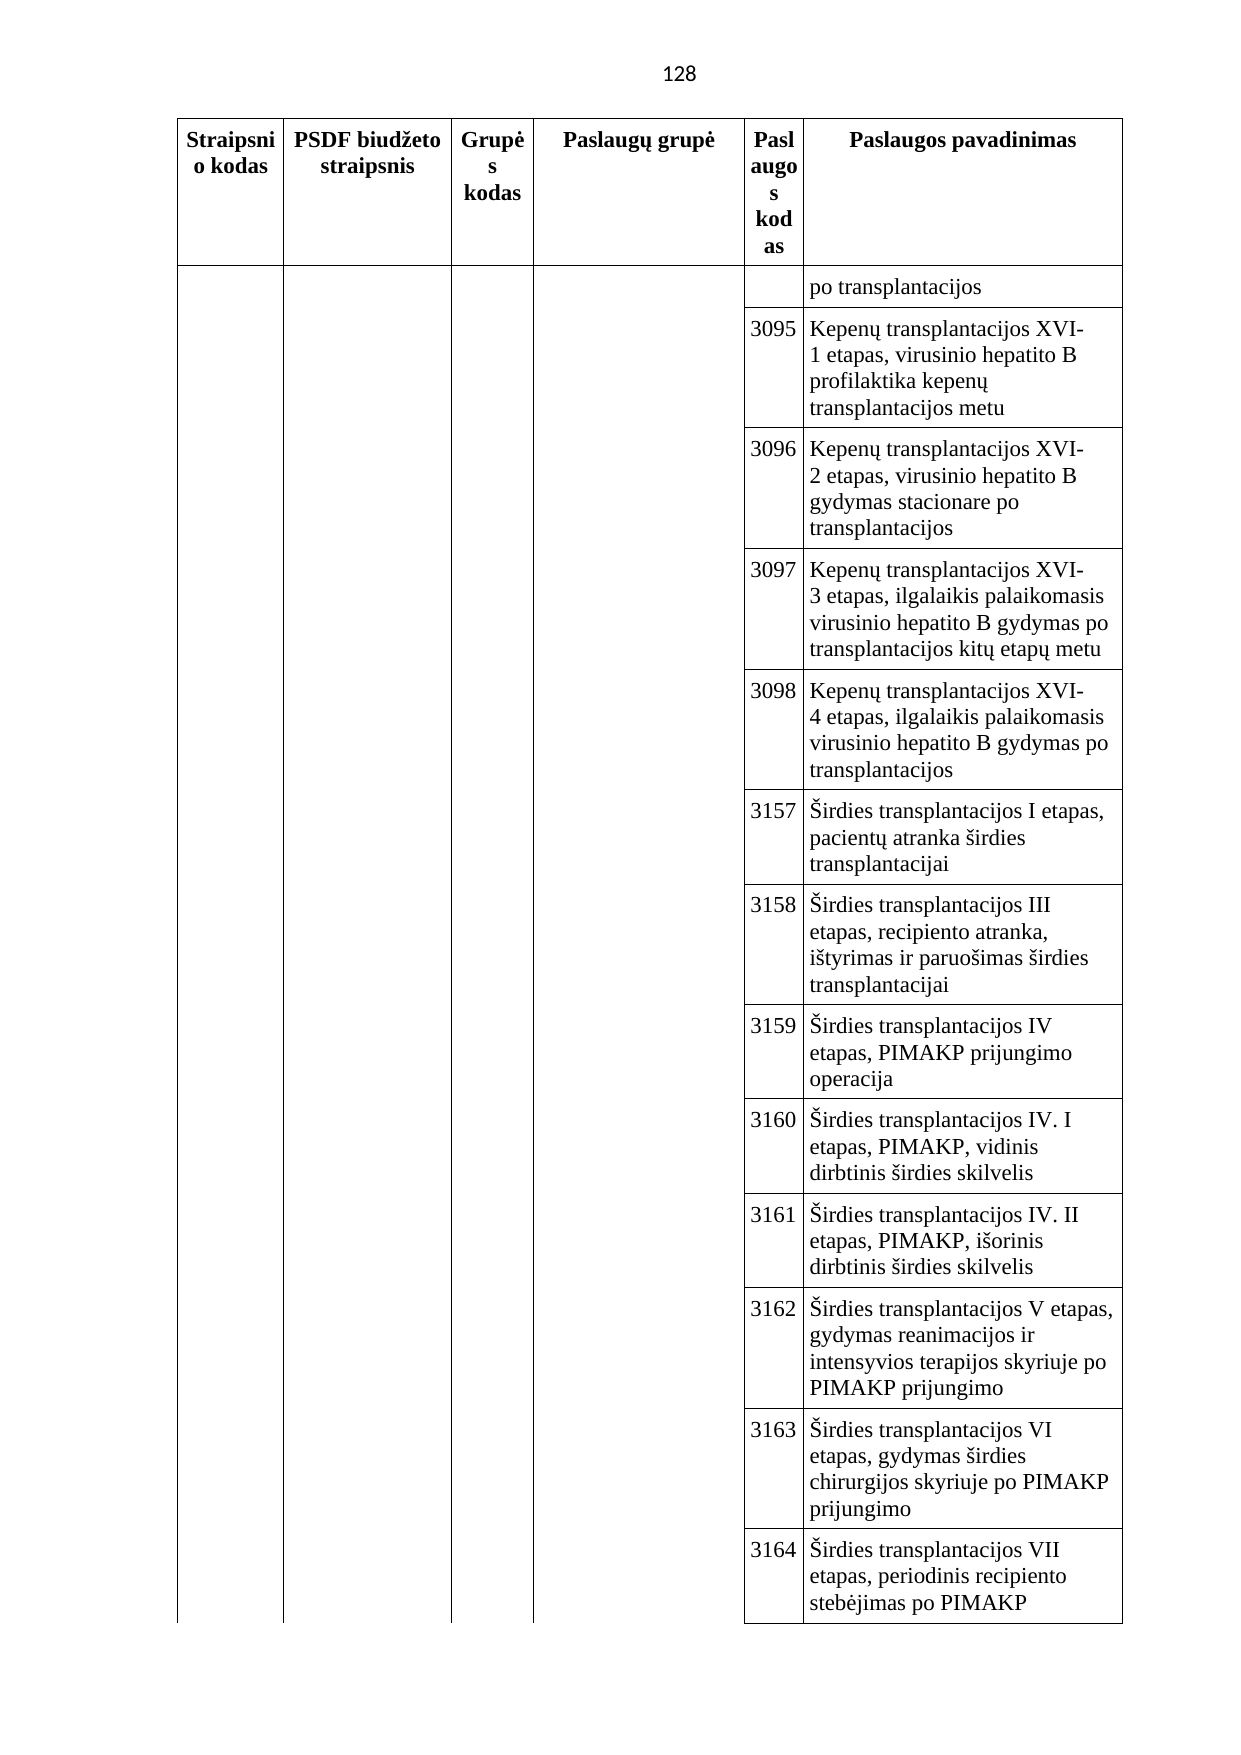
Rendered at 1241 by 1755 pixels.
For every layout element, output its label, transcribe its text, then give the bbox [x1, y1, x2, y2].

table_cell [284, 427, 451, 548]
table_cell [452, 1287, 533, 1407]
table_cell [178, 1098, 283, 1193]
table_cell [534, 1098, 744, 1193]
table_cell [284, 1528, 451, 1622]
table_cell Kepenų transplantacijos XVI-3 etapas, ilgalaikis palaikomasis virusinio hepatito B gydymas po transplantacijos kitų etapų metu [804, 549, 1122, 668]
table_cell [452, 1098, 533, 1193]
table_cell Širdies transplantacijos IV. II etapas, PIMAKP, išorinis dirbtinis širdies skilvelis [804, 1194, 1122, 1287]
table_cell 3162 [745, 1288, 803, 1407]
table_cell [178, 548, 283, 668]
table_cell [178, 1408, 283, 1528]
table_cell [284, 1408, 451, 1528]
table_cell [178, 1004, 283, 1098]
table_cell Širdies transplantacijos IV. I etapas, PIMAKP, vidinis dirbtinis širdies skilvelis [804, 1099, 1122, 1193]
table_header Paslaugų grupė [534, 119, 744, 265]
table_cell [452, 1193, 533, 1287]
table_cell [534, 1287, 744, 1407]
table_cell [534, 548, 744, 668]
table_cell [284, 1193, 451, 1287]
table_cell Širdies transplantacijos IV etapas, PIMAKP prijungimo operacija [804, 1005, 1122, 1098]
table_cell [452, 1408, 533, 1528]
table_cell Širdies transplantacijos III etapas, recipiento atranka, ištyrimas ir paruošimas širdies transplantacijai [804, 885, 1122, 1004]
table_cell Kepenų transplantacijos XVI-4 etapas, ilgalaikis palaikomasis virusinio hepatito B gydymas po transplantacijos [804, 670, 1122, 789]
table_cell [284, 1098, 451, 1193]
table_cell 3160 [745, 1099, 803, 1193]
table_cell [284, 1287, 451, 1407]
table_header Paslaugos kodas [745, 119, 803, 265]
table_cell 3161 [745, 1194, 803, 1287]
table_cell 3159 [745, 1005, 803, 1098]
table_cell [284, 266, 451, 307]
table_cell [178, 1528, 283, 1622]
table_header Paslaugos pavadinimas [804, 119, 1122, 265]
table_cell [178, 884, 283, 1004]
table_cell Kepenų transplantacijos XVI-2 etapas, virusinio hepatito B gydymas stacionare po transplantacijos [804, 428, 1122, 548]
table_cell [534, 1528, 744, 1622]
table_cell [178, 789, 283, 883]
table_cell 3163 [745, 1409, 803, 1528]
table_cell [534, 266, 744, 307]
table_cell 3098 [745, 670, 803, 789]
table_cell [178, 427, 283, 548]
table_cell [534, 884, 744, 1004]
table_header Straipsnio kodas [178, 119, 283, 265]
table_cell Širdies transplantacijos I etapas, pacientų atranka širdies transplantacijai [804, 790, 1122, 883]
table_cell 3157 [745, 790, 803, 883]
table_cell Širdies transplantacijos V etapas, gydymas reanimacijos ir intensyvios terapijos skyriuje po PIMAKP prijungimo [804, 1288, 1122, 1407]
table_header Grupės kodas [452, 119, 533, 265]
table_cell [284, 307, 451, 427]
table_cell 3095 [745, 308, 803, 427]
table_cell 3158 [745, 885, 803, 1004]
table_cell [745, 266, 803, 307]
table_cell [452, 884, 533, 1004]
table_cell [452, 266, 533, 307]
table_cell [452, 1004, 533, 1098]
table_cell [452, 1528, 533, 1622]
table_cell [178, 307, 283, 427]
table_cell [178, 1193, 283, 1287]
table_cell [452, 307, 533, 427]
table_cell [178, 266, 283, 307]
table_cell [284, 789, 451, 883]
table_header PSDF biudžeto straipsnis [284, 119, 451, 265]
table_cell [452, 789, 533, 883]
table_cell [284, 884, 451, 1004]
table_cell 3097 [745, 549, 803, 668]
table_cell Širdies transplantacijos VII etapas, periodinis recipiento stebėjimas po PIMAKP [804, 1529, 1122, 1622]
table_cell Širdies transplantacijos VI etapas, gydymas širdies chirurgijos skyriuje po PIMAKP prijungimo [804, 1409, 1122, 1528]
table_cell [534, 789, 744, 883]
table_cell [452, 548, 533, 668]
table_cell [534, 427, 744, 548]
table_cell [178, 1287, 283, 1407]
table_cell [534, 669, 744, 789]
table_cell 3164 [745, 1529, 803, 1622]
table_cell [534, 1408, 744, 1528]
table_cell Kepenų transplantacijos XVI-1 etapas, virusinio hepatito B profilaktika kepenų transplantacijos metu [804, 308, 1122, 427]
table_cell 3096 [745, 428, 803, 548]
table_cell [534, 1004, 744, 1098]
table_cell [178, 669, 283, 789]
table_cell [534, 307, 744, 427]
table_cell [452, 669, 533, 789]
table_cell [284, 548, 451, 668]
table_cell [452, 427, 533, 548]
table_cell [284, 1004, 451, 1098]
table_cell [284, 669, 451, 789]
table_cell po transplantacijos [804, 266, 1122, 307]
table_cell [534, 1193, 744, 1287]
